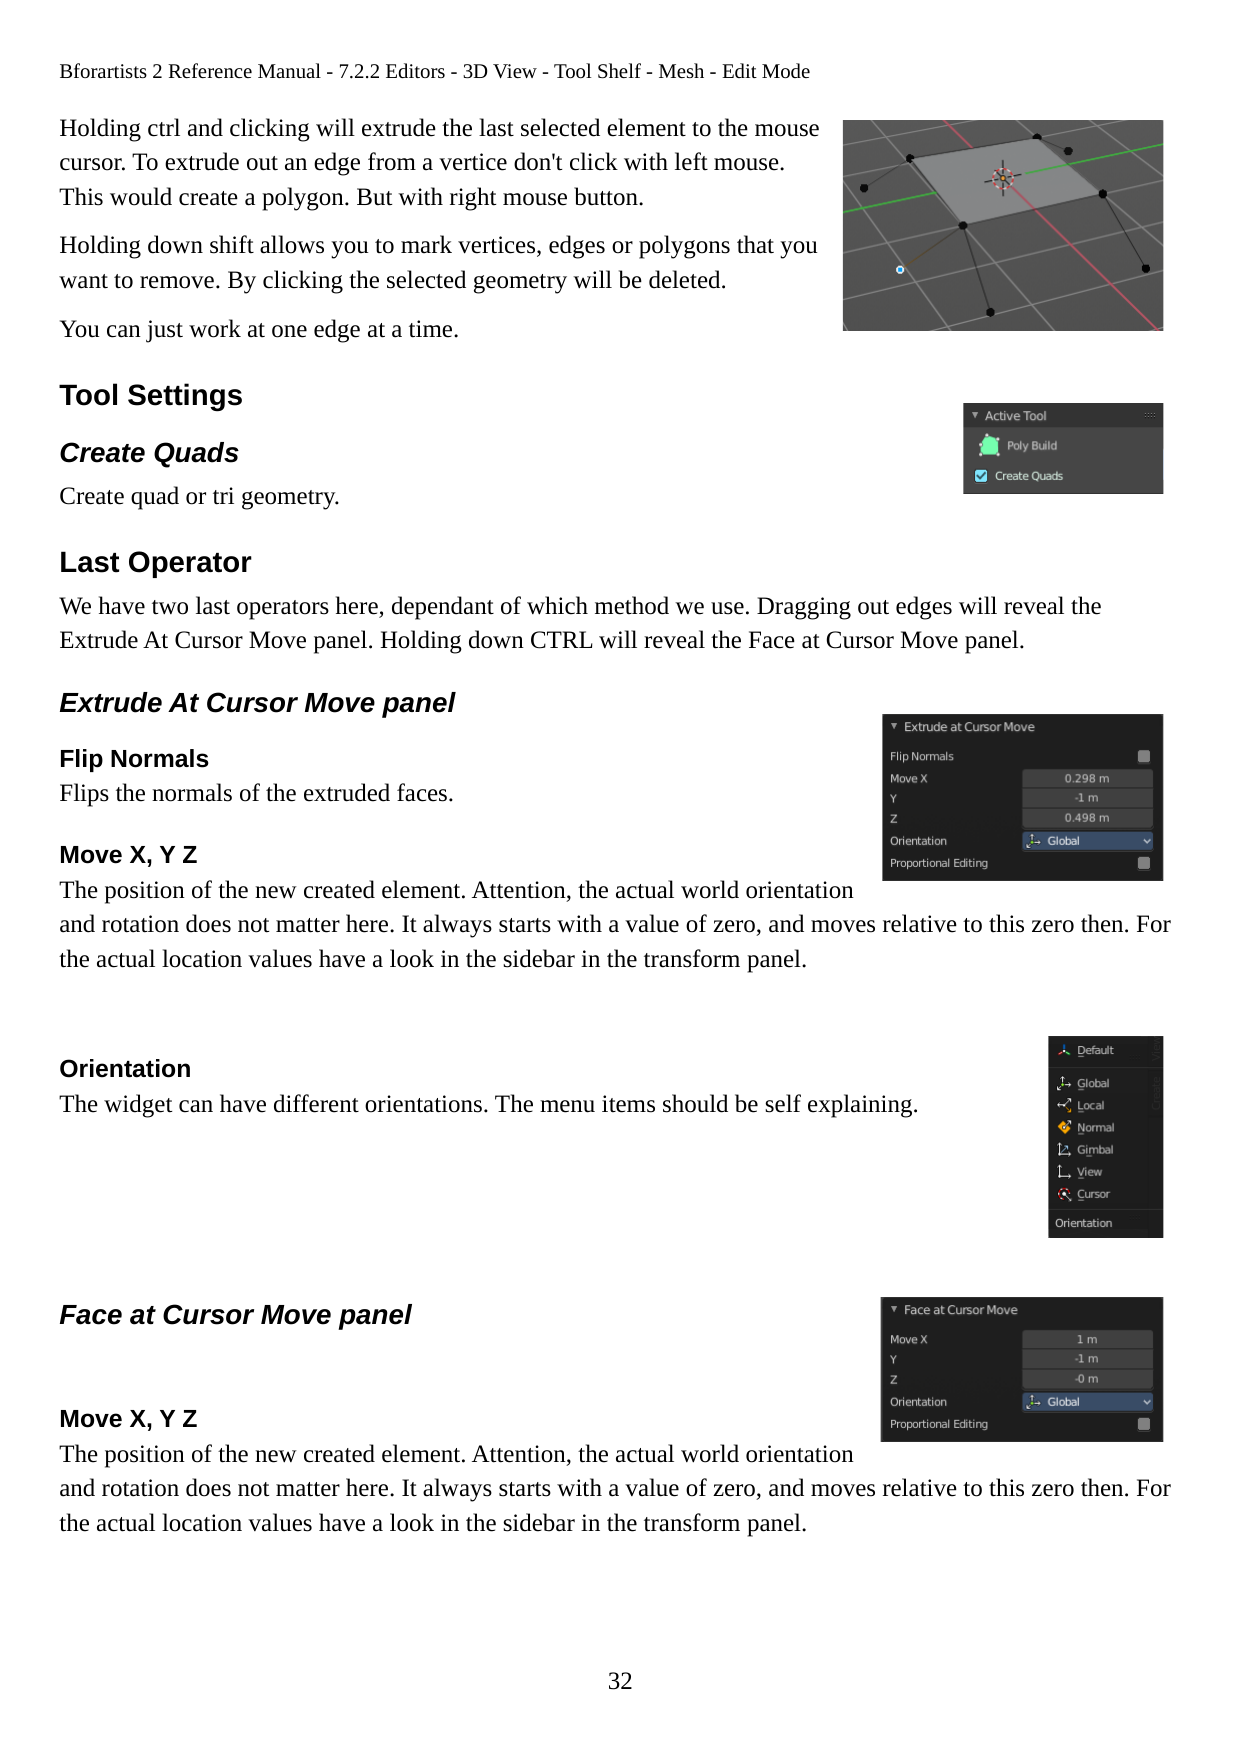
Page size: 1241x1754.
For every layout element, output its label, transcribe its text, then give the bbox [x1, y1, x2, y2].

subtitle Last Operator [59, 544, 1181, 578]
text Flips the normals of the extruded faces. [59, 778, 882, 807]
subtitle [1164, 1298, 1181, 1330]
subtitle Create Quads [59, 437, 963, 468]
subtitle [1164, 437, 1181, 468]
subtitle Tool Settings [59, 378, 1181, 412]
text The widget can have different orientations. The menu items should be self explaining. [59, 1089, 1048, 1118]
picture [882, 714, 1164, 881]
picture [880, 1297, 1164, 1442]
subtitle Extrude At Cursor Move panel [59, 687, 1181, 719]
text Create quad or tri geometry. [59, 481, 1181, 510]
picture [963, 403, 1164, 494]
subtitle [1164, 1054, 1181, 1083]
text The position of the new created element. Attention, the actual world orientation and rotation does not matter here. It always starts with a value of zero, and moves relative to this zero then. For the actual location values have a look in the sidebar in the transform panel. [59, 1439, 1181, 1536]
subtitle Orientation [59, 1054, 1048, 1083]
text You can just work at one edge at a time. [59, 314, 1181, 343]
text Holding ctrl and clicking will extrude the last selected element to the mouse cursor. To extrude out an edge from a vertice don't click with left mouse. This would create a polygon. But with right mouse button. [59, 113, 1181, 210]
text The position of the new created element. Attention, the actual world orientation and rotation does not matter here. It always starts with a value of zero, and moves relative to this zero then. For the actual location values have a look in the sidebar in the transform panel. [59, 875, 1181, 973]
subtitle Face at Cursor Move panel [59, 1298, 880, 1330]
subtitle Flip Normals [59, 744, 882, 772]
subtitle [1164, 744, 1181, 772]
picture [1048, 1036, 1164, 1238]
subtitle [1164, 840, 1181, 869]
subtitle Move X, Y Z [59, 840, 882, 869]
text Holding down shift allows you to mark vertices, edges or polygons that you want to remove. By clicking the selected geometry will be deleted. [59, 231, 842, 294]
text We have two last operators here, dependant of which method we use. Dragging out edges will reveal the Extrude At Cursor Move panel. Holding down CTRL will reveal the Face at Cursor Move panel. [59, 591, 1181, 654]
picture [842, 120, 1164, 331]
subtitle [1164, 1404, 1181, 1432]
subtitle Move X, Y Z [59, 1404, 880, 1432]
